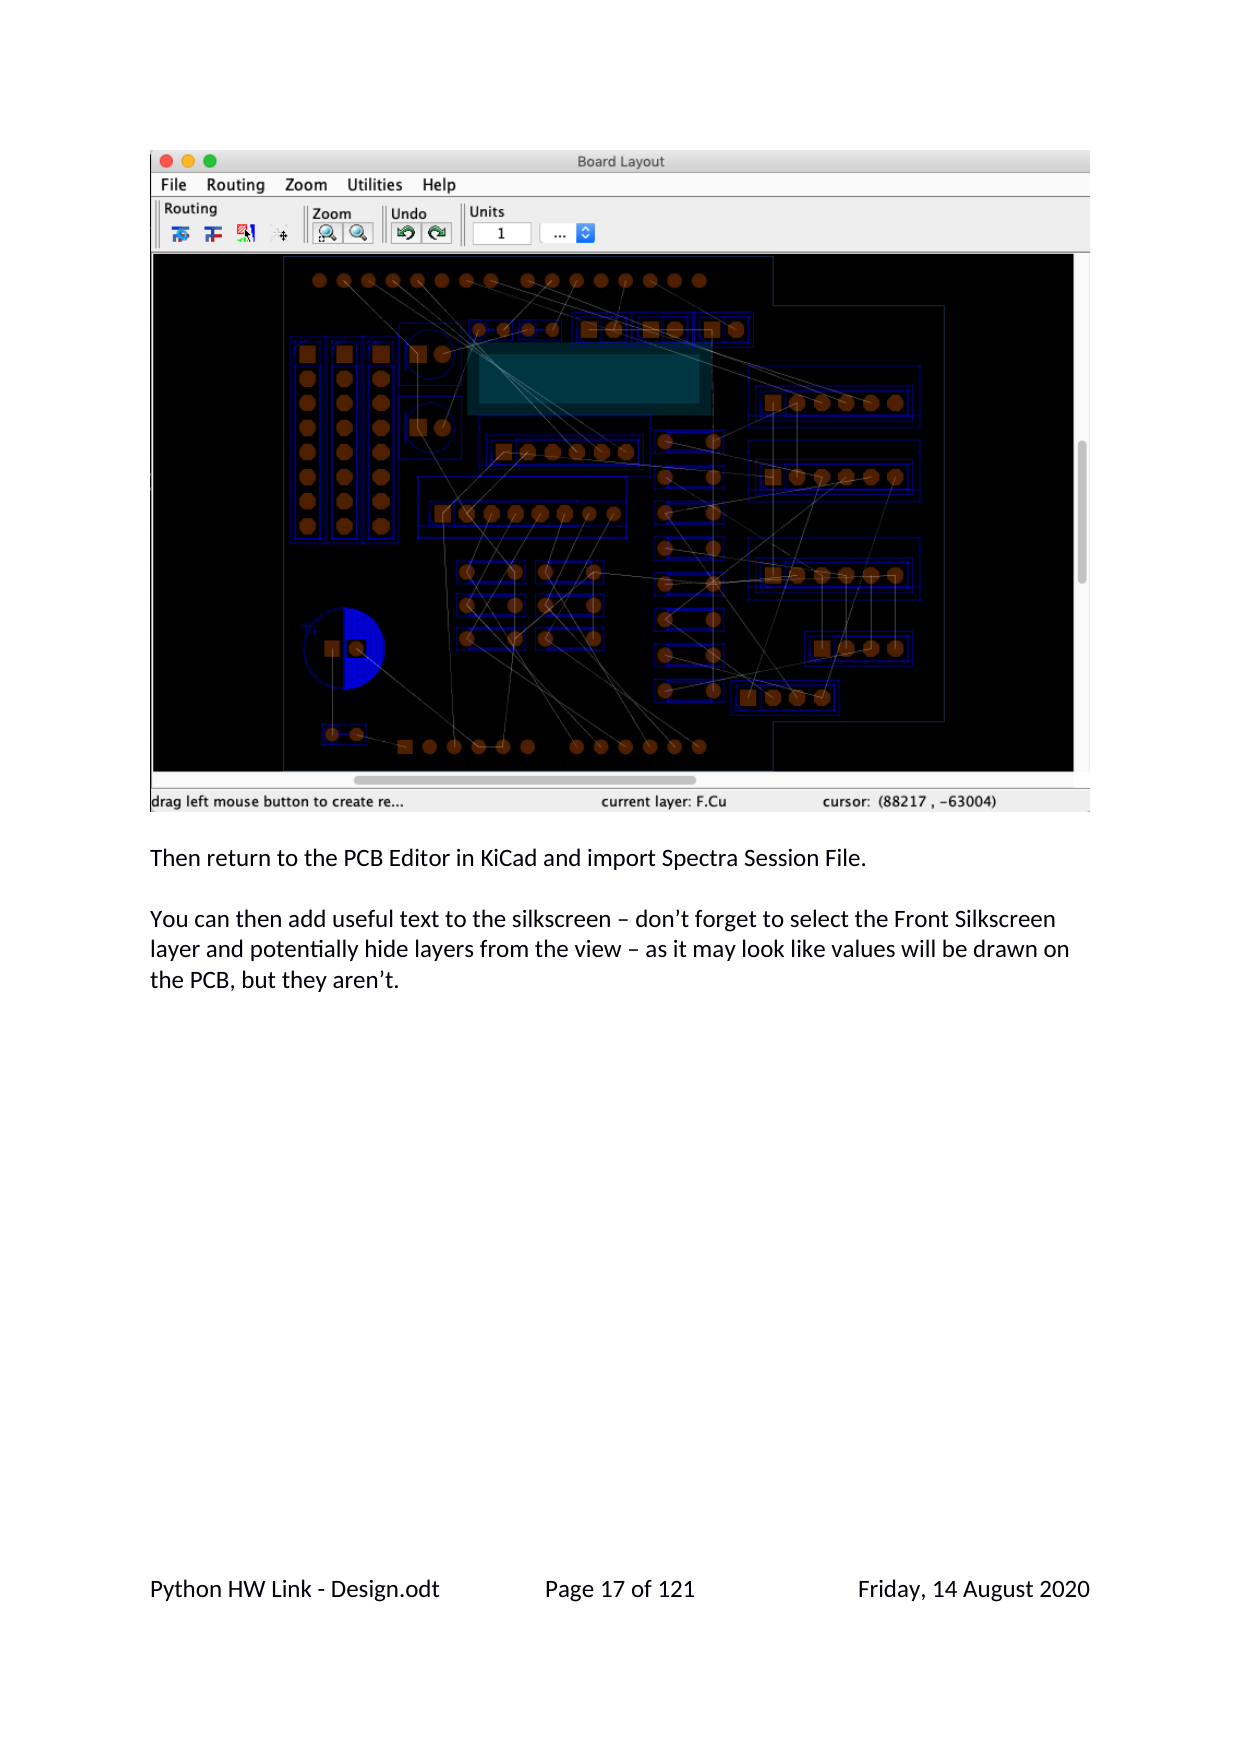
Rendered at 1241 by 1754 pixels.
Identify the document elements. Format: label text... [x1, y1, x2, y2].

text You can then add useful text to the silkscreen – don’t forget to select the Front Silkscreen layer and potentially hide layers from the view – as it may look like values will be drawn on the PCB, but they aren’t. [150, 903, 1090, 994]
picture [150, 150, 1091, 812]
text Then return to the PCB Editor in KiCad and import Spectra Session File. [150, 842, 1090, 872]
